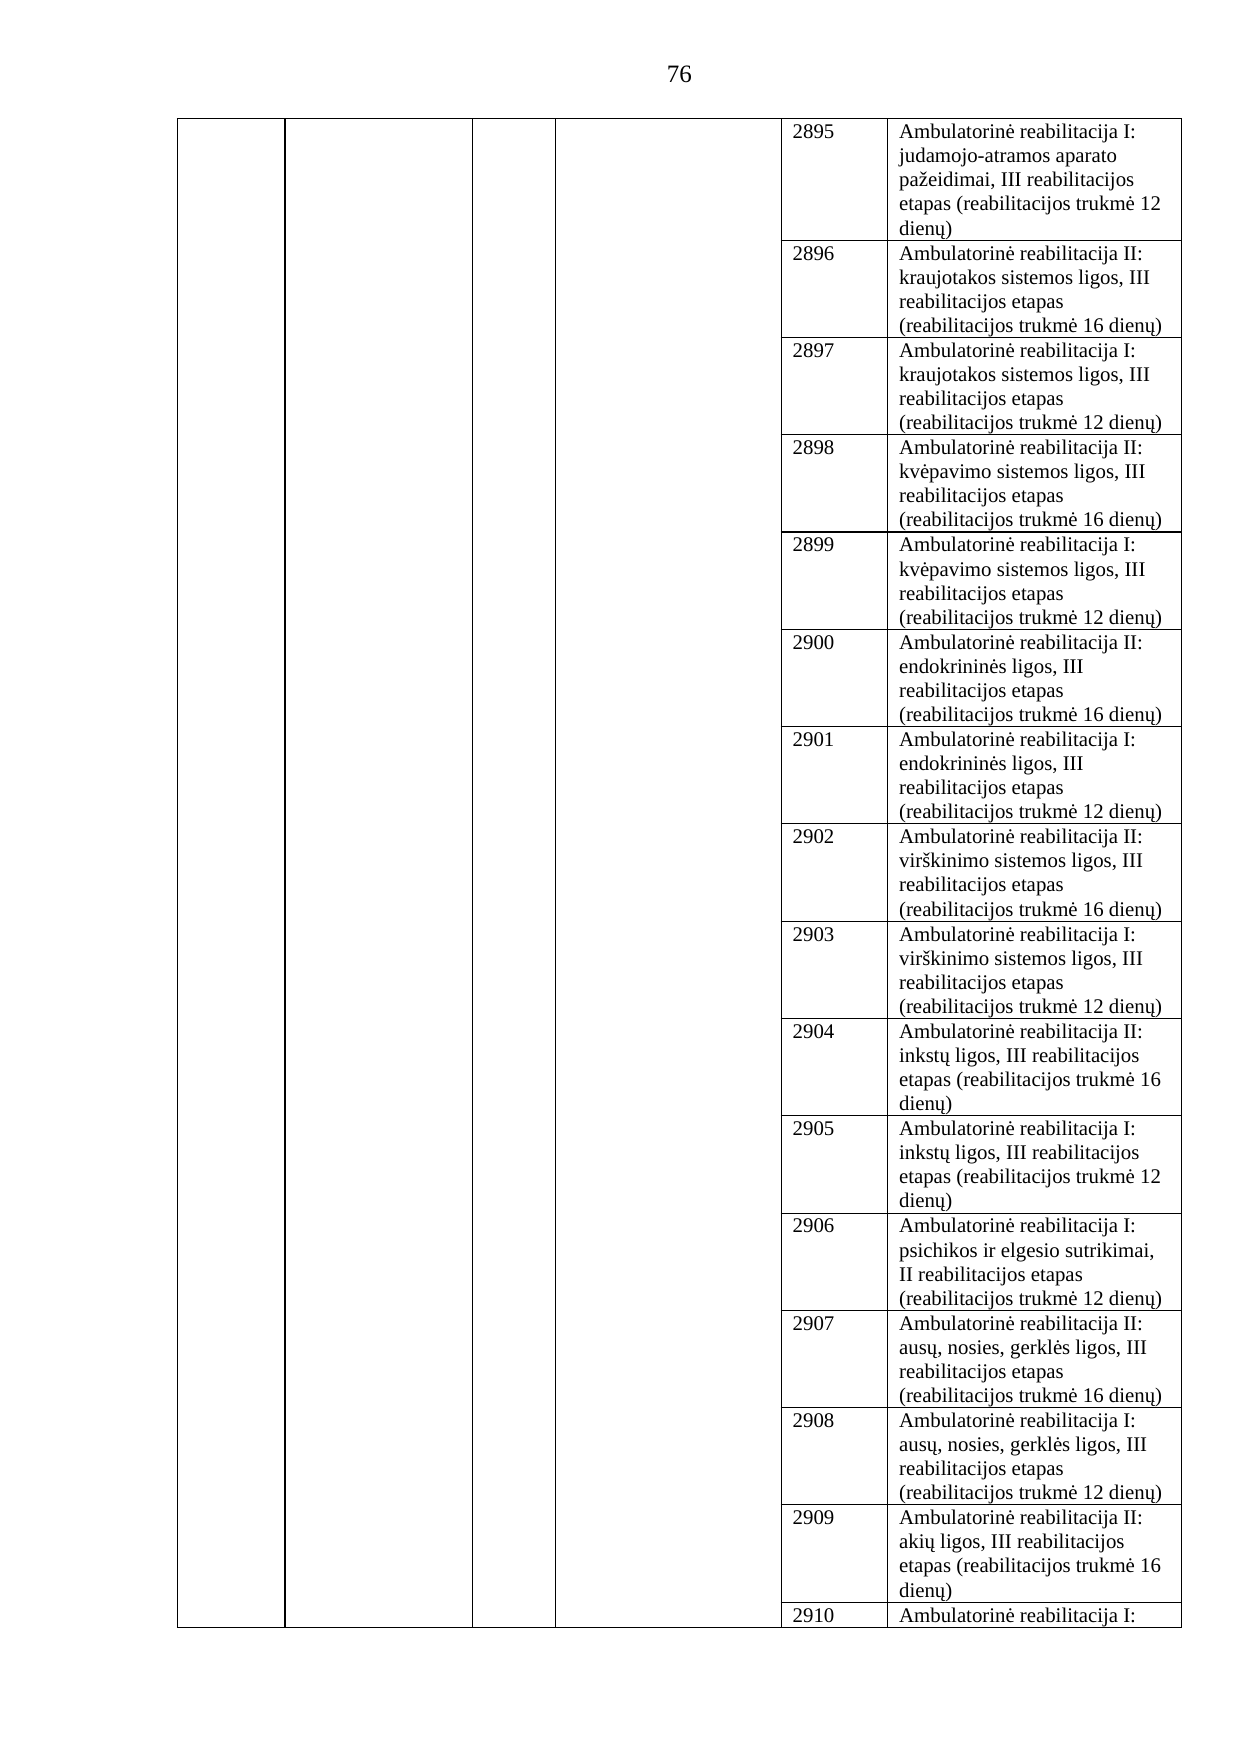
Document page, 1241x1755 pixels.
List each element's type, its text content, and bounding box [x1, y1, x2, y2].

table_cell 2909 [782, 1505, 887, 1602]
table_cell Ambulatorinė reabilitacija II: virškinimo sistemos ligos, III reabilitacijos etapas (reabilitacijos trukmė 16 dienų) [888, 824, 1181, 921]
table_cell 2895 [782, 119, 887, 239]
table_cell Ambulatorinė reabilitacija I: ausų, nosies, gerklės ligos, III reabilitacijos etapas (reabilitacijos trukmė 12 dienų) [888, 1408, 1181, 1504]
table_cell 2907 [782, 1311, 887, 1407]
table_cell 2897 [782, 338, 887, 434]
table_cell 2896 [782, 241, 887, 337]
table_cell 2898 [782, 435, 887, 531]
table_cell 2908 [782, 1408, 887, 1504]
table_cell 2903 [782, 922, 887, 1018]
table_cell Ambulatorinė reabilitacija I: kraujotakos sistemos ligos, III reabilitacijos etapas (reabilitacijos trukmė 12 dienų) [888, 338, 1181, 434]
table_cell Ambulatorinė reabilitacija II: endokrininės ligos, III reabilitacijos etapas (reabilitacijos trukmė 16 dienų) [888, 630, 1181, 726]
table_cell Ambulatorinė reabilitacija II: kraujotakos sistemos ligos, III reabilitacijos etapas (reabilitacijos trukmė 16 dienų) [888, 241, 1181, 337]
table_cell [178, 119, 284, 1627]
table_cell 2901 [782, 727, 887, 823]
table_cell 2910 [782, 1603, 887, 1627]
table_cell Ambulatorinė reabilitacija I: kvėpavimo sistemos ligos, III reabilitacijos etapas (reabilitacijos trukmė 12 dienų) [888, 533, 1181, 629]
table_cell Ambulatorinė reabilitacija II: ausų, nosies, gerklės ligos, III reabilitacijos etapas (reabilitacijos trukmė 16 dienų) [888, 1311, 1181, 1407]
table_cell [473, 119, 555, 1627]
table_cell Ambulatorinė reabilitacija II: kvėpavimo sistemos ligos, III reabilitacijos etapas (reabilitacijos trukmė 16 dienų) [888, 435, 1181, 531]
table_cell 2900 [782, 630, 887, 726]
table_cell Ambulatorinė reabilitacija I: endokrininės ligos, III reabilitacijos etapas (reabilitacijos trukmė 12 dienų) [888, 727, 1181, 823]
table_cell 2904 [782, 1019, 887, 1115]
table_cell 2902 [782, 824, 887, 921]
table_cell 2905 [782, 1116, 887, 1212]
table_cell Ambulatorinė reabilitacija I: inkstų ligos, III reabilitacijos etapas (reabilitacijos trukmė 12 dienų) [888, 1116, 1181, 1212]
table_cell 2906 [782, 1214, 887, 1310]
table_cell [556, 119, 781, 1627]
table_cell Ambulatorinė reabilitacija I: psichikos ir elgesio sutrikimai, II reabilitacijos etapas (reabilitacijos trukmė 12 dienų) [888, 1214, 1181, 1310]
table_cell Ambulatorinė reabilitacija I: virškinimo sistemos ligos, III reabilitacijos etapas (reabilitacijos trukmė 12 dienų) [888, 922, 1181, 1018]
table_cell Ambulatorinė reabilitacija I: judamojo-atramos aparato pažeidimai, III reabilitacijos etapas (reabilitacijos trukmė 12 dienų) [888, 119, 1181, 239]
table_cell 2899 [782, 533, 887, 629]
table_cell Ambulatorinė reabilitacija II: inkstų ligos, III reabilitacijos etapas (reabilitacijos trukmė 16 dienų) [888, 1019, 1181, 1115]
table_cell [286, 119, 472, 1627]
table_cell Ambulatorinė reabilitacija II: akių ligos, III reabilitacijos etapas (reabilitacijos trukmė 16 dienų) [888, 1505, 1181, 1602]
table_cell Ambulatorinė reabilitacija I: [888, 1603, 1181, 1627]
